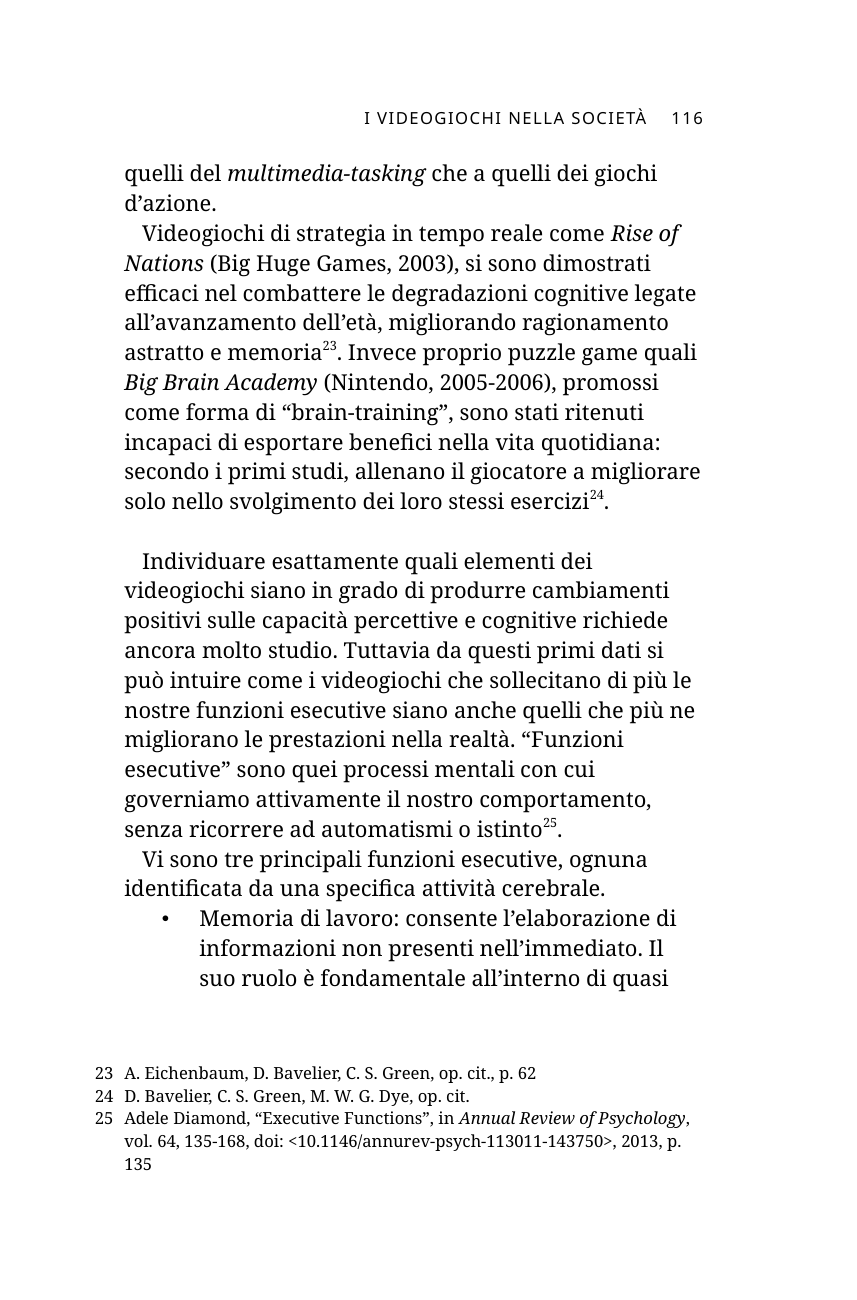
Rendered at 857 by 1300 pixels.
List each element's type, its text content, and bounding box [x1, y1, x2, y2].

text Videogiochi di strategia in tempo reale come Rise of Nations (Big Huge Games, 2003), si sono dimostrati efficaci nel combattere le degradazioni cognitive legate all’avanzamento dell’età, migliorando ragionamento astratto e memoria. Invece proprio puzzle game quali Big Brain Academy (Nintendo, 2005-2006), promossi come forma di “brain-training”, sono stati ritenuti incapaci di esportare benefici nella vita quotidiana: secondo i primi studi, allenano il giocatore a migliorare solo nello svolgimento dei loro stessi esercizi. [124, 218, 703, 516]
text Vi sono tre principali funzioni esecutive, ognuna identificata da una specifica attività cerebrale. [124, 844, 703, 903]
list Memoria di lavoro: consente l’elaborazione di informazioni non presenti nell’immediato. Il suo ruolo è fondamentale all’interno di quasi [162, 903, 703, 993]
text Adele Diamond, “Executive Functions”, in Annual Review of Psychology, vol. 64, 135-168, doi: <10.1146/annurev-psych-113011-143750>, 2013, p. 135 [94, 1107, 703, 1175]
text quelli del multimedia-tasking che a quelli dei giochi d’azione. [124, 158, 703, 218]
text D. Bavelier, C. S. Green, M. W. G. Dye, op. cit. [94, 1084, 703, 1107]
text A. Eichenbaum, D. Bavelier, C. S. Green, op. cit., p. 62 [94, 1062, 703, 1084]
text Individuare esattamente quali elementi dei videogiochi siano in grado di produrre cambiamenti positivi sulle capacità percettive e cognitive richiede ancora molto studio. Tuttavia da questi primi dati si può intuire come i videogiochi che sollecitano di più le nostre funzioni esecutive siano anche quelli che più ne migliorano le prestazioni nella realtà. “Funzioni esecutive” sono quei processi mentali con cui governiamo attivamente il nostro comportamento, senza ricorrere ad automatismi o istinto. [124, 546, 703, 844]
